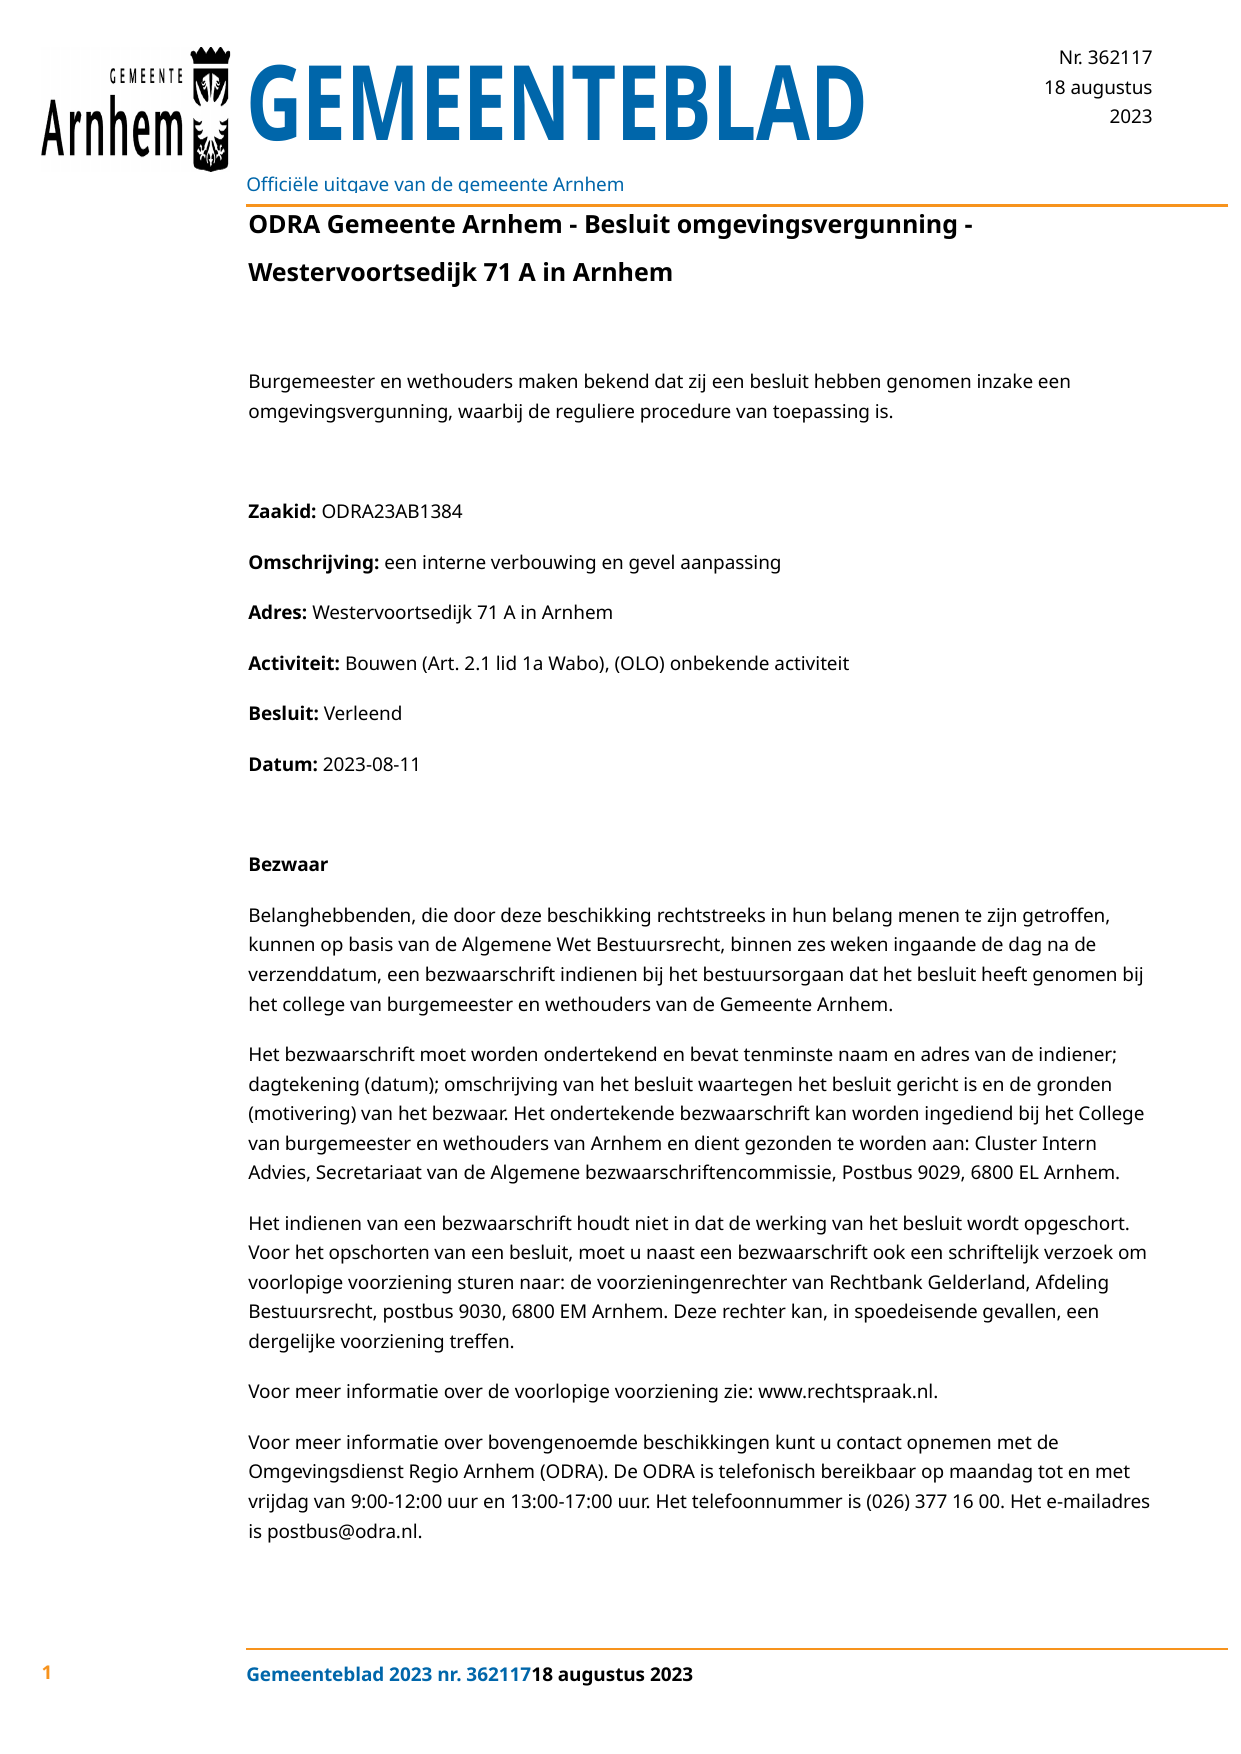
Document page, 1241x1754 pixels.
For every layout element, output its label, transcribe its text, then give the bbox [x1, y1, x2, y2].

picture [41, 47, 231, 172]
text Adres: Westervoortsedijk 71 A in Arnhem [248, 599, 1152, 625]
text Burgemeester en wethouders maken bekend dat zij een besluit hebben genomen inzake een omgevingsvergunning, waarbij de reguliere procedure van toepassing is. [248, 368, 1152, 424]
text Belanghebbenden, die door deze beschikking rechtstreeks in hun belang menen te zijn getroffen, kunnen op basis van de Algemene Wet Bestuursrecht, binnen zes weken ingaande de dag na de verzenddatum, een bezwaarschrift indienen bij het bestuursorgaan dat het besluit heeft genomen bij het college van burgemeester en wethouders van de Gemeente Arnhem. [248, 902, 1152, 1017]
text Voor meer informatie over de voorlopige voorziening zie: www.rechtspraak.nl. [248, 1379, 1152, 1404]
text Zaakid: ODRA23AB1384 [248, 499, 1152, 524]
text Het indienen van een bezwaarschrift houdt niet in dat de werking van het besluit wordt opgeschort. Voor het opschorten van een besluit, moet u naast een bezwaarschrift ook een schriftelijk verzoek om voorlopige voorziening sturen naar: de voorzieningenrechter van Rechtbank Gelderland, Afdeling Bestuursrecht, postbus 9030, 6800 EM Arnhem. Deze rechter kan, in spoedeisende gevallen, een dergelijke voorziening treffen. [248, 1210, 1152, 1354]
text Omschrijving: een interne verbouwing en gevel aanpassing [248, 549, 1152, 575]
text Datum: 2023-08-11 [248, 751, 1152, 777]
text Het bezwaarschrift moet worden ondertekend en bevat tenminste naam en adres van de indiener; dagtekening (datum); omschrijving van het besluit waartegen het besluit gericht is en de gronden (motivering) van het bezwaar. Het ondertekende bezwaarschrift kan worden ingediend bij het College van burgemeester en wethouders van Arnhem en dient gezonden te worden aan: Cluster Intern Advies, Secretariaat van de Algemene bezwaarschriftencommissie, Postbus 9029, 6800 EL Arnhem. [248, 1041, 1152, 1185]
text Voor meer informatie over bovengenoemde beschikkingen kunt u contact opnemen met de Omgevingsdienst Regio Arnhem (ODRA). De ODRA is telefonisch bereikbaar op maandag tot en met vrijdag van 9:00-12:00 uur en 13:00-17:00 uur. Het telefoonnummer is (026) 377 16 00. Het e-mailadres is postbus@odra.nl. [248, 1429, 1152, 1544]
text ODRA Gemeente Arnhem - Besluit omgevingsvergunning - Westervoortsedijk 71 A in Arnhem [248, 207, 1152, 288]
text Besluit: Verleend [248, 700, 1152, 726]
text Bezwaar [248, 852, 1152, 877]
text Activiteit: Bouwen (Art. 2.1 lid 1a Wabo), (OLO) onbekende activiteit [248, 650, 1152, 676]
